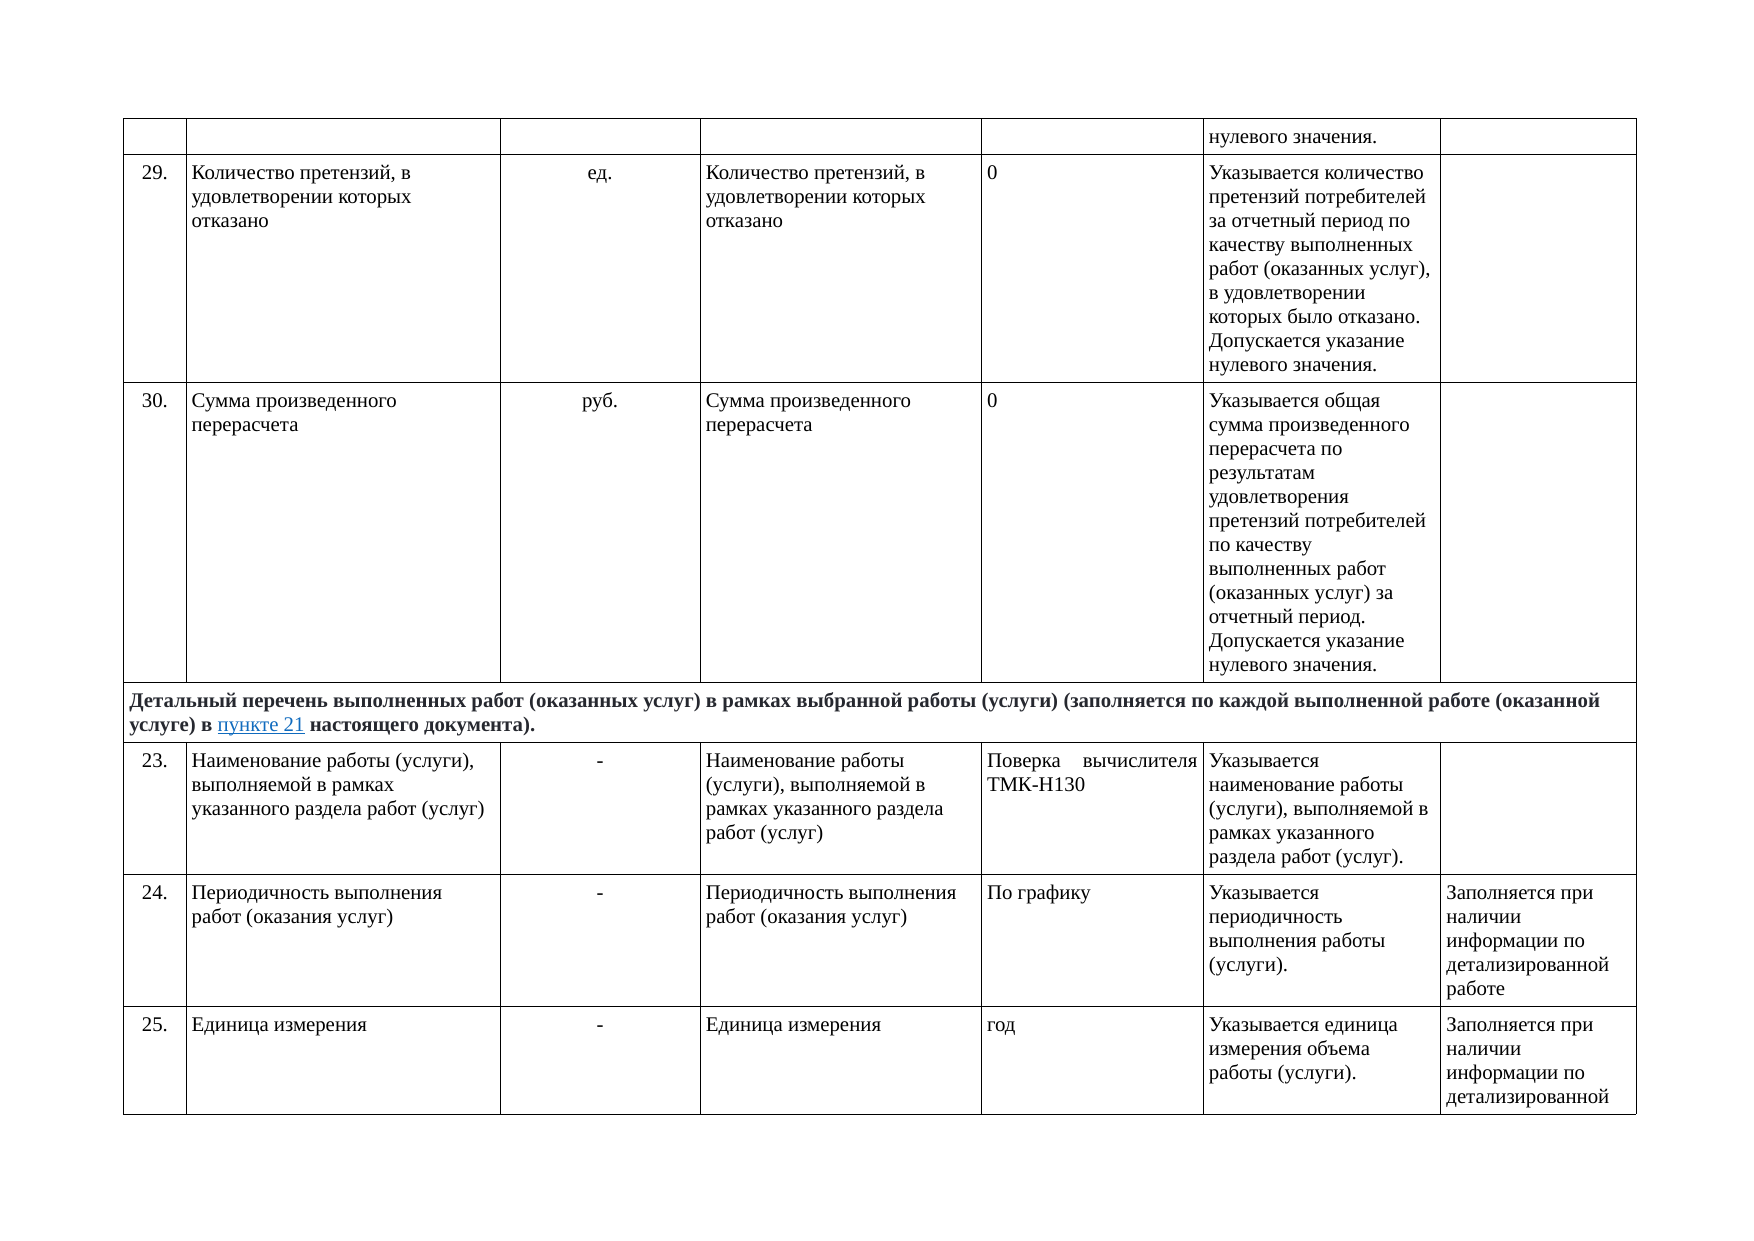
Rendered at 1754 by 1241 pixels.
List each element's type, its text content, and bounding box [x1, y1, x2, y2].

table_cell Сумма произведенного перерасчета [701, 383, 981, 682]
table_cell Указывается количество претензий потребителей за отчетный период по качеству выполненных работ (оказанных услуг), в удовлетворении которых было отказано. Допускается указание нулевого значения. [1204, 155, 1440, 382]
table_cell Детальный перечень выполненных работ (оказанных услуг) в рамках выбранной работы (услуги) (заполняется по каждой выполненной работе (оказанной услуге) в пункте 21 настоящего документа). [124, 683, 1636, 742]
table_cell нулевого значения. [1204, 119, 1440, 154]
table_cell 30. [124, 383, 186, 682]
table_cell Периодичность выполнения работ (оказания услуг) [701, 875, 981, 1006]
table_cell [124, 119, 186, 154]
table_cell Наименование работы (услуги), выполняемой в рамках указанного раздела работ (услуг) [701, 743, 981, 874]
table_cell 25. [124, 1007, 186, 1113]
table_cell 29. [124, 155, 186, 382]
table_cell Указывается единица измерения объема работы (услуги). [1204, 1007, 1440, 1113]
table_cell [187, 119, 500, 154]
table_cell Заполняется при наличии информации по детализированной [1441, 1007, 1636, 1113]
table_cell Периодичность выполнения работ (оказания услуг) [187, 875, 500, 1006]
table_cell руб. [501, 383, 700, 682]
table_cell Поверка вычислителя ТМК-Н130 [982, 743, 1203, 874]
table_cell [701, 119, 981, 154]
table_cell Единица измерения [187, 1007, 500, 1113]
table_cell Количество претензий, в удовлетворении которых отказано [701, 155, 981, 382]
table_cell [1441, 119, 1636, 154]
table_cell год [982, 1007, 1203, 1113]
table_cell - [501, 875, 700, 1006]
table_cell - [501, 1007, 700, 1113]
table_cell Количество претензий, в удовлетворении которых отказано [187, 155, 500, 382]
table_cell 0 [982, 383, 1203, 682]
table_cell 0 [982, 155, 1203, 382]
table_cell Единица измерения [701, 1007, 981, 1113]
table_cell Указывается периодичность выполнения работы (услуги). [1204, 875, 1440, 1006]
table_cell Указывается общая сумма произведенного перерасчета по результатам удовлетворения претензий потребителей по качеству выполненных работ (оказанных услуг) за отчетный период. Допускается указание нулевого значения. [1204, 383, 1440, 682]
table_cell [982, 119, 1203, 154]
table_cell Заполняется при наличии информации по детализированной работе [1441, 875, 1636, 1006]
table_cell - [501, 743, 700, 874]
table_cell По графику [982, 875, 1203, 1006]
table_cell Наименование работы (услуги), выполняемой в рамках указанного раздела работ (услуг) [187, 743, 500, 874]
table_cell [1441, 155, 1636, 382]
table_cell ед. [501, 155, 700, 382]
table_cell [501, 119, 700, 154]
table_cell 24. [124, 875, 186, 1006]
table_cell [1441, 743, 1636, 874]
table_cell [1441, 383, 1636, 682]
table_cell Сумма произведенного перерасчета [187, 383, 500, 682]
table_cell 23. [124, 743, 186, 874]
table_cell Указывается наименование работы (услуги), выполняемой в рамках указанного раздела работ (услуг). [1204, 743, 1440, 874]
